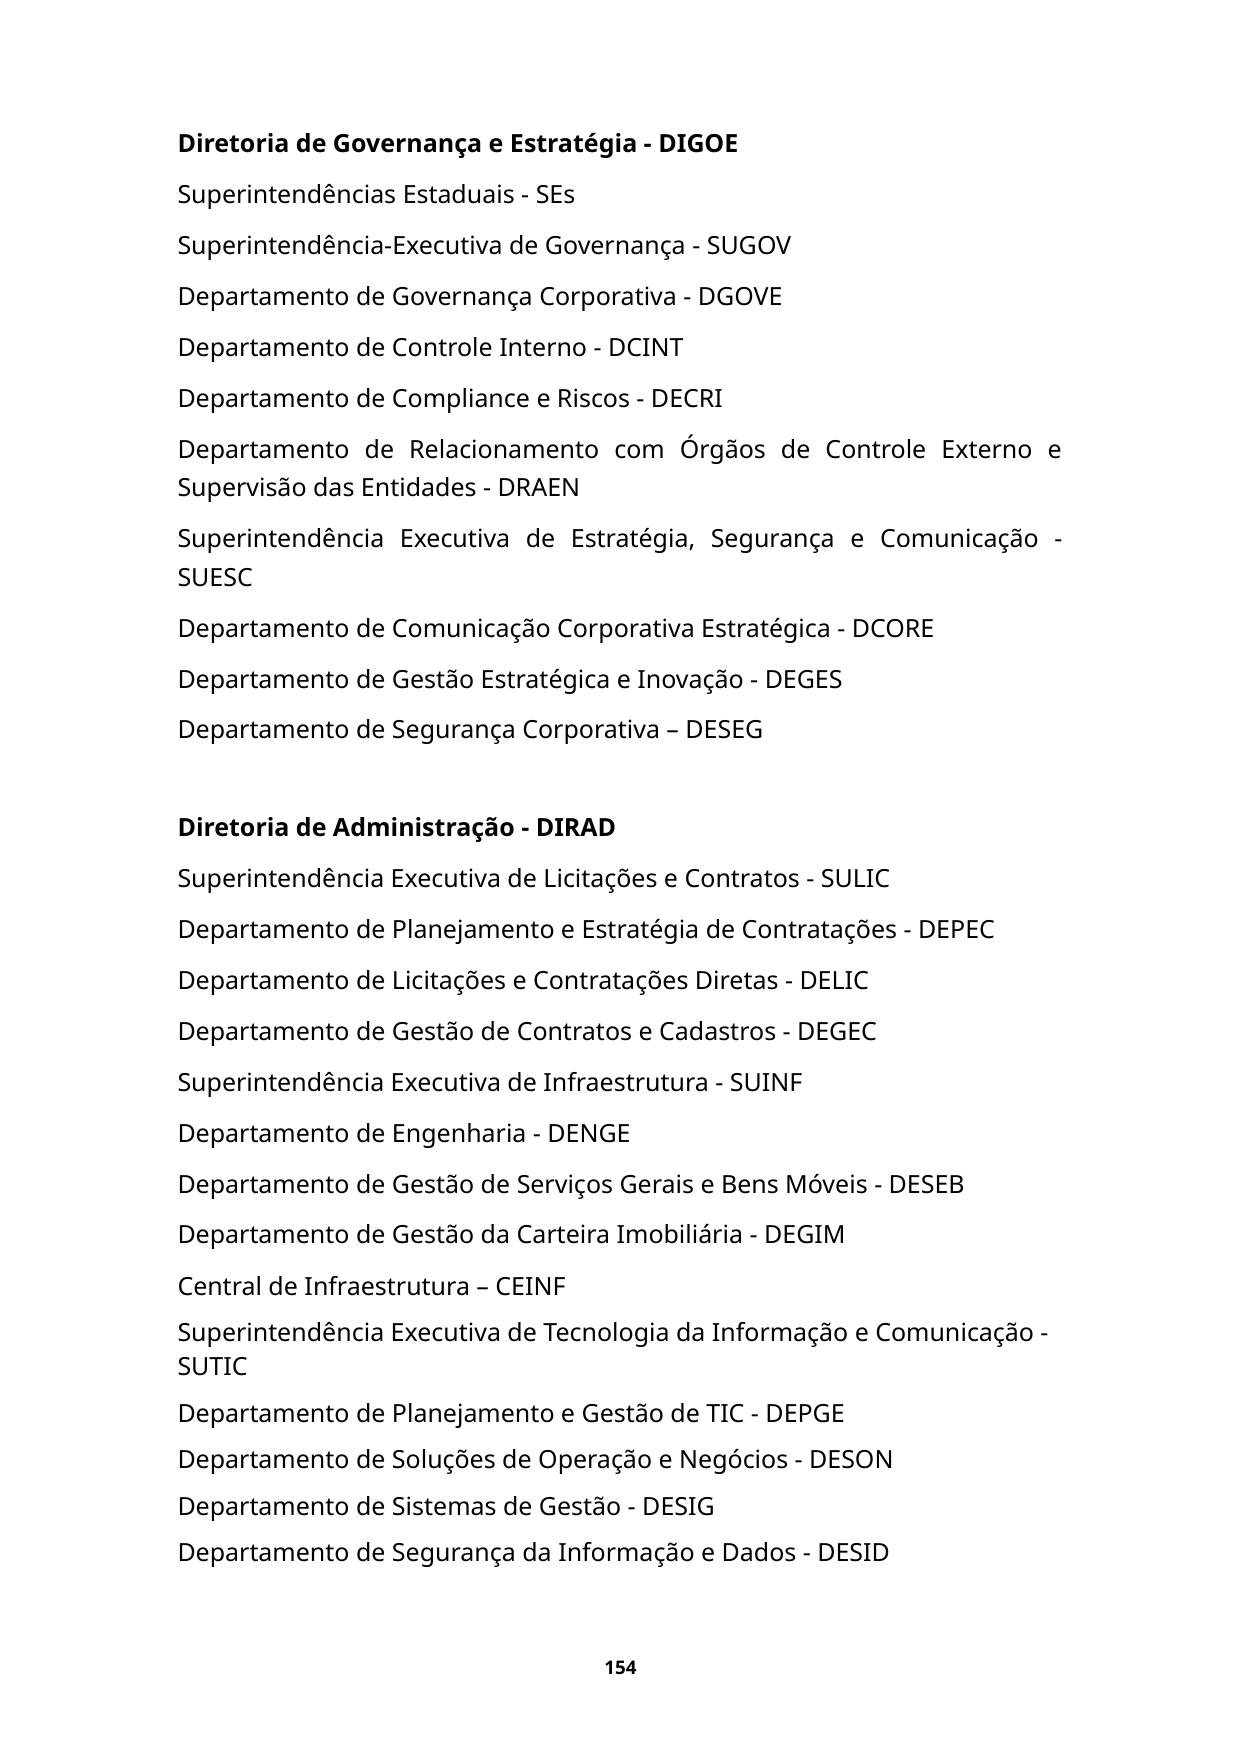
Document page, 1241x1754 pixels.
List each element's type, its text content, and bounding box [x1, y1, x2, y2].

text Superintendência-Executiva de Governança - SUGOV [177, 223, 1063, 262]
text Superintendência Executiva de Licitações e Contratos - SULIC [177, 856, 1063, 895]
text Superintendência Executiva de Infraestrutura - SUINF [177, 1060, 1063, 1098]
text Departamento de Compliance e Riscos - DECRI [177, 376, 1063, 415]
text Diretoria de Administração - DIRAD [177, 805, 1063, 844]
text Central de Infraestrutura – CEINF [177, 1264, 1063, 1302]
text Departamento de Governança Corporativa - DGOVE [177, 274, 1063, 313]
text Departamento de Controle Interno - DCINT [177, 325, 1063, 364]
text Departamento de Gestão Estratégica e Inovação - DEGES [177, 657, 1063, 695]
text Departamento de Gestão de Contratos e Cadastros - DEGEC [177, 1009, 1063, 1047]
text Superintendências Estaduais - SEs [177, 172, 1063, 211]
text Departamento de Gestão de Serviços Gerais e Bens Móveis - DESEB [177, 1162, 1063, 1200]
text Departamento de Planejamento e Gestão de TIC - DEPGE [177, 1395, 1063, 1429]
text Departamento de Gestão da Carteira Imobiliária - DEGIM [177, 1213, 1063, 1251]
text Departamento de Engenharia - DENGE [177, 1111, 1063, 1149]
text Departamento de Sistemas de Gestão - DESIG [177, 1488, 1063, 1522]
text Superintendência Executiva de Tecnologia da Informação e Comunicação -SUTIC [177, 1315, 1063, 1383]
text Departamento de Soluções de Operação e Negócios - DESON [177, 1442, 1063, 1476]
text Departamento de Segurança Corporativa – DESEG [177, 708, 1063, 746]
text Departamento de Comunicação Corporativa Estratégica - DCORE [177, 606, 1063, 644]
text Departamento de Planejamento e Estratégia de Contratações - DEPEC [177, 907, 1063, 946]
text Superintendência Executiva de Estratégia, Segurança e Comunicação - SUESC [177, 517, 1063, 593]
text Diretoria de Governança e Estratégia - DIGOE [177, 122, 1063, 160]
text Departamento de Relacionamento com Órgãos de Controle Externo e Supervisão das Entidades - DRAEN [177, 427, 1063, 504]
text Departamento de Segurança da Informação e Dados - DESID [177, 1535, 1063, 1569]
text Departamento de Licitações e Contratações Diretas - DELIC [177, 958, 1063, 997]
